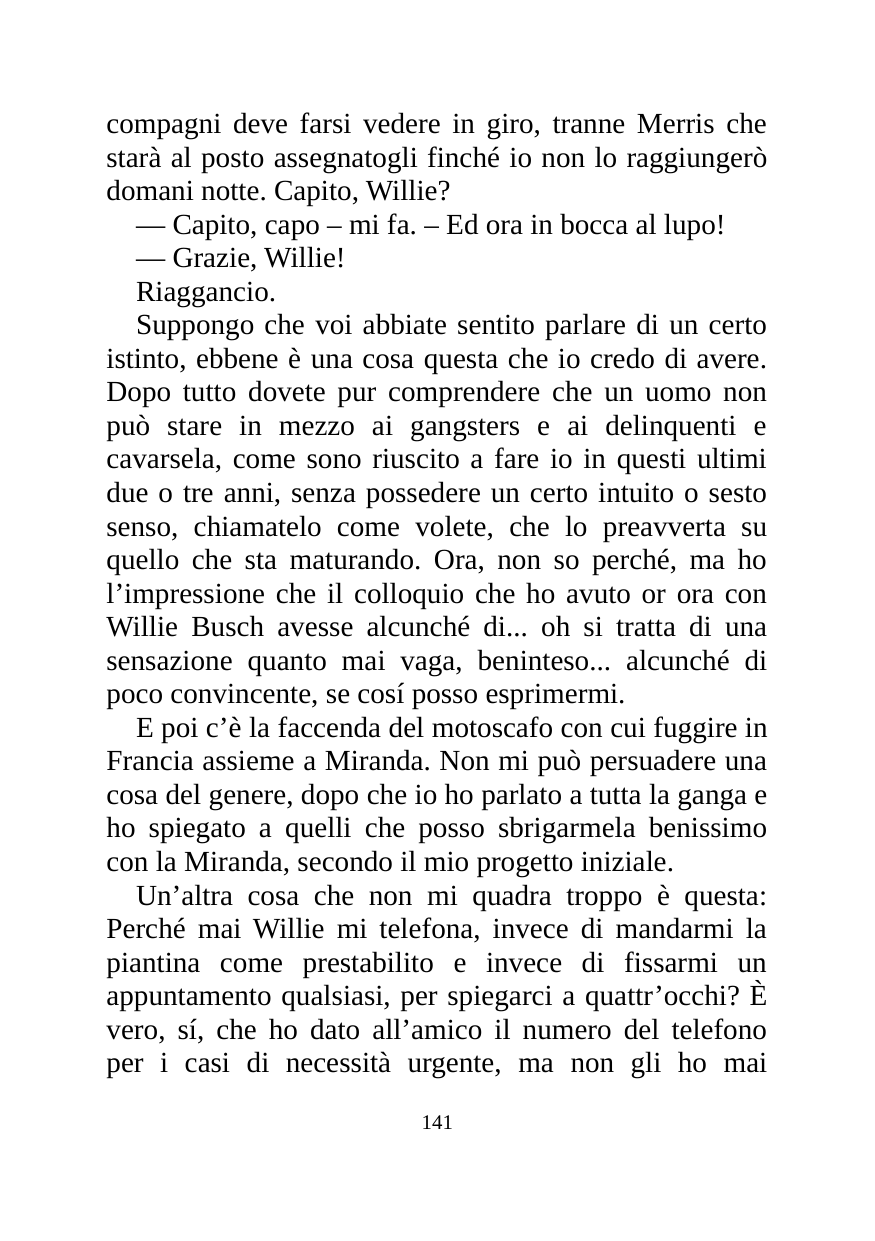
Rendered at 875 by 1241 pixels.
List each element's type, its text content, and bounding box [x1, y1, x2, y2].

text E poi c’è la faccenda del motoscafo con cui fuggire in Francia assieme a Miranda. Non mi può persuadere una cosa del genere, dopo che io ho parlato a tutta la ganga e ho spiegato a quelli che posso sbrigarmela benissimo con la Miranda, secondo il mio progetto iniziale. [106, 710, 768, 878]
text compagni deve farsi vedere in giro, tranne Merris che starà al posto assegnatogli finché io non lo raggiungerò domani notte. Capito, Willie? [106, 106, 768, 207]
text — Capito, capo – mi fa. – Ed ora in bocca al lupo! [106, 207, 768, 240]
text Suppongo che voi abbiate sentito parlare di un certo istinto, ebbene è una cosa questa che io credo di avere. Dopo tutto dovete pur comprendere che un uomo non può stare in mezzo ai gangsters e ai delinquenti e cavarsela, come sono riuscito a fare io in questi ultimi due o tre anni, senza possedere un certo intuito o sesto senso, chiamatelo come volete, che lo preavverta su quello che sta maturando. Ora, non so perché, ma ho l’impressione che il colloquio che ho avuto or ora con Willie Busch avesse alcunché di... oh si tratta di una sensazione quanto mai vaga, beninteso... alcunché di poco convincente, se cosí posso esprimermi. [106, 307, 768, 710]
text — Grazie, Willie! [106, 240, 768, 274]
text Riaggancio. [106, 274, 768, 307]
text Un’altra cosa che non mi quadra troppo è questa: Perché mai Willie mi telefona, invece di mandarmi la piantina come prestabilito e invece di fissarmi un appuntamento qualsiasi, per spiegarci a quattr’occhi? È vero, sí, che ho dato all’amico il numero del telefono per i casi di necessità urgente, ma non gli ho mai [106, 878, 768, 1079]
